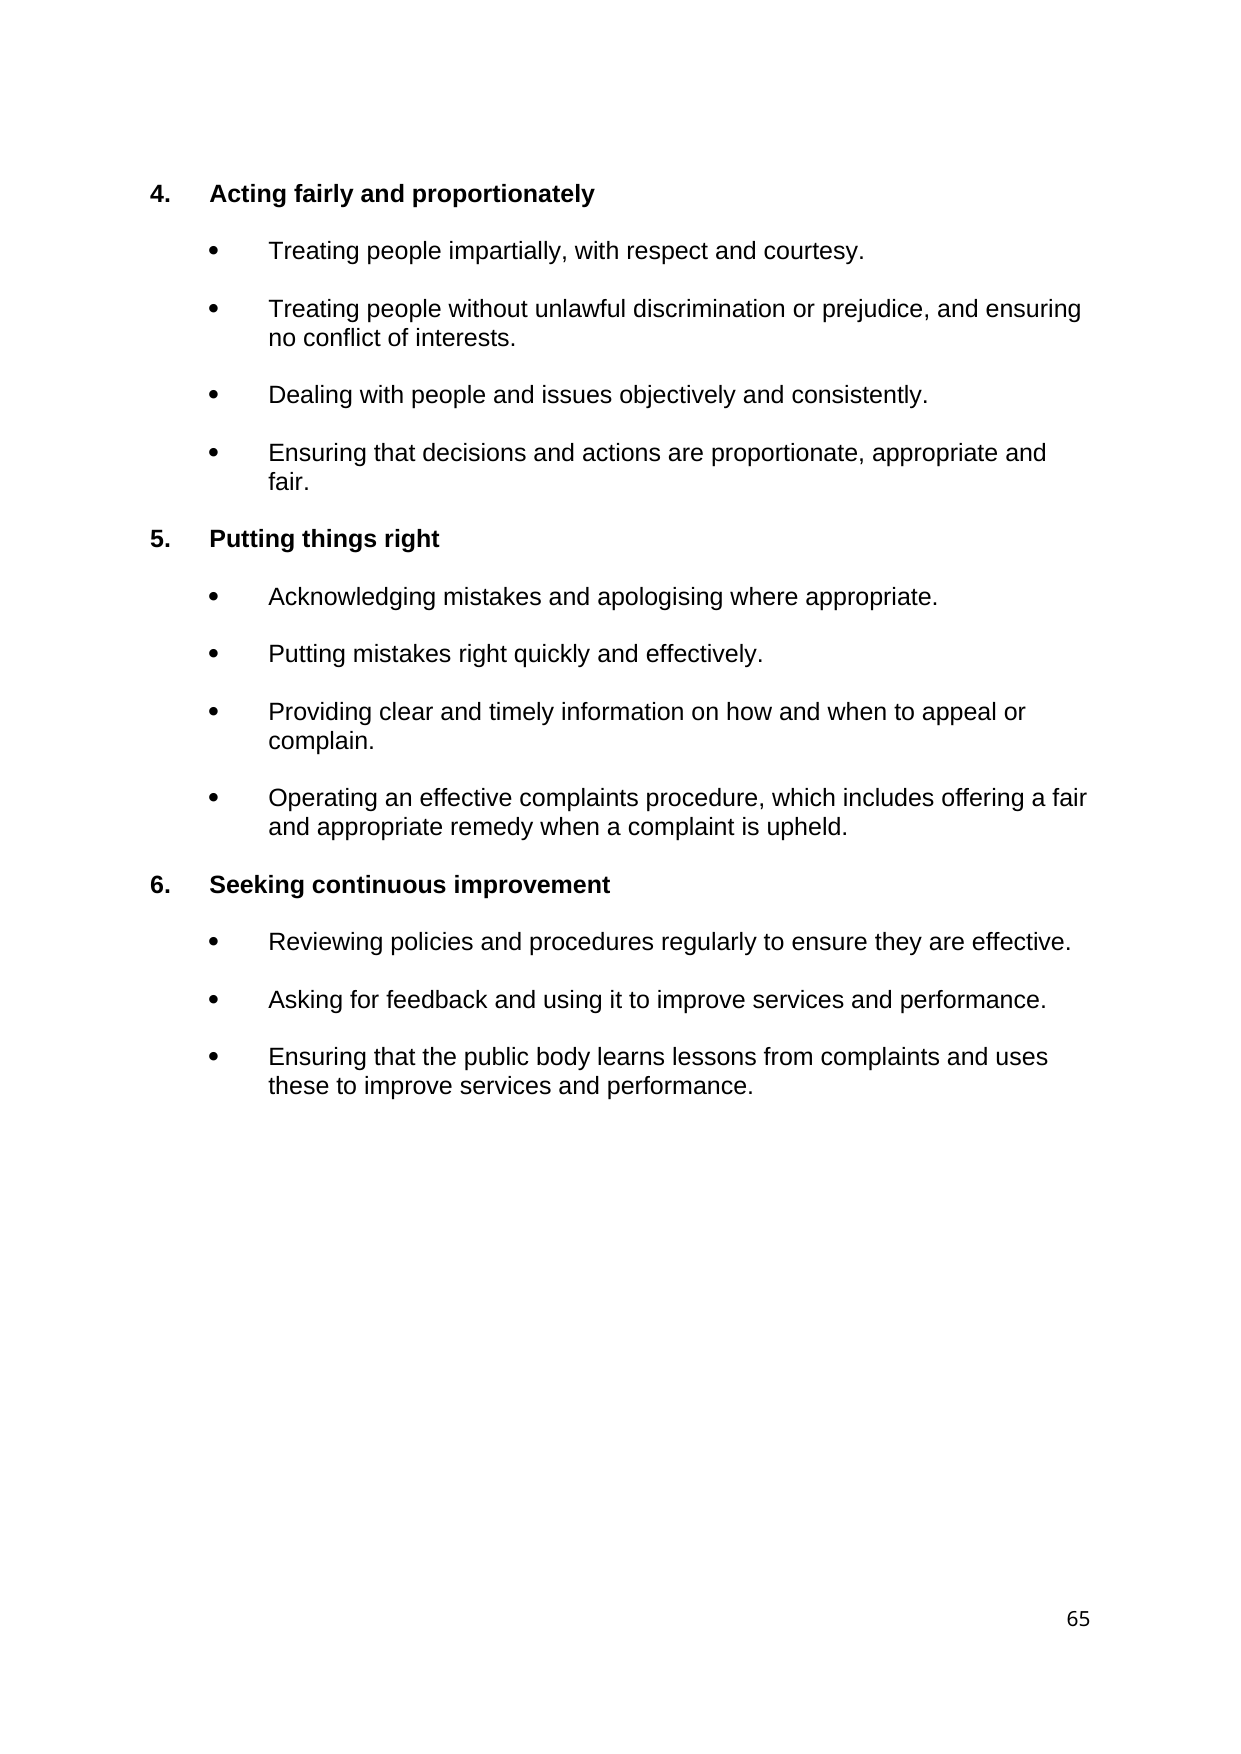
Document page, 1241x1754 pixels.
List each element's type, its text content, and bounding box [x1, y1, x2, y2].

list Ensuring that the public body learns lessons from complaints and uses these to improve services and performance. [209, 1042, 1090, 1100]
list Ensuring that decisions and actions are proportionate, appropriate and fair. [209, 438, 1090, 495]
list Putting mistakes right quickly and effectively. [209, 639, 1090, 668]
list Providing clear and timely information on how and when to appeal or complain. [209, 697, 1090, 754]
text 6. Seeking continuous improvement [150, 869, 1090, 898]
list Dealing with people and issues objectively and consistently. [209, 380, 1090, 409]
list Treating people without unlawful discrimination or prejudice, and ensuring no conflict of interests. [209, 294, 1090, 351]
list Asking for feedback and using it to improve services and performance. [209, 985, 1090, 1013]
list Operating an effective complaints procedure, which includes offering a fair and appropriate remedy when a complaint is upheld. [209, 783, 1090, 841]
list Treating people impartially, with respect and courtesy. [209, 236, 1090, 265]
text 5. Putting things right [150, 524, 1090, 553]
list Reviewing policies and procedures regularly to ensure they are effective. [209, 927, 1090, 956]
text 4. Acting fairly and proportionately [150, 179, 1090, 207]
list Acknowledging mistakes and apologising where appropriate. [209, 582, 1090, 611]
